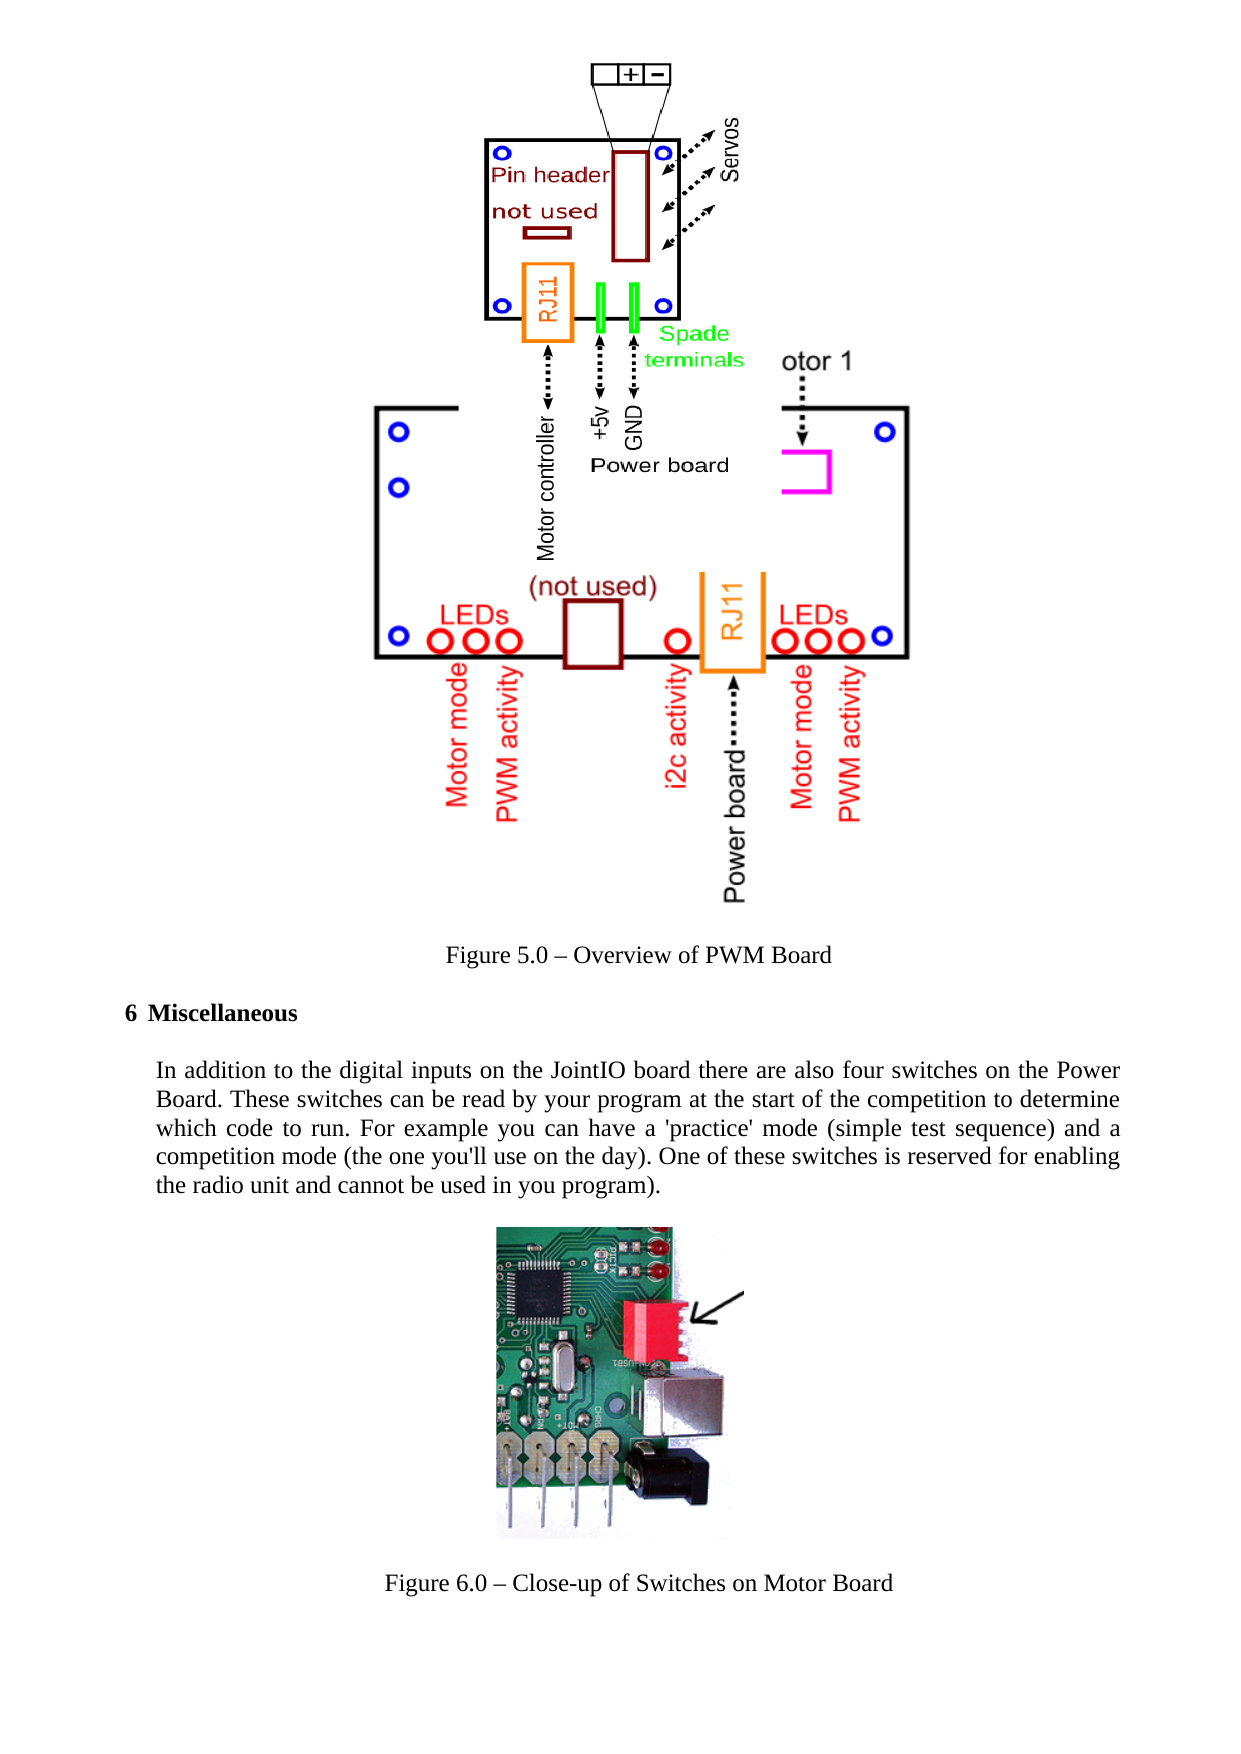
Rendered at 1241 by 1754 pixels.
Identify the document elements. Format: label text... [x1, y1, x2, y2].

text Figure 5.0 – Overview of PWM Board [156, 940, 1122, 969]
picture [496, 1227, 744, 1539]
text Figure 6.0 – Close-up of Switches on Motor Board [156, 1568, 1122, 1596]
picture [356, 56, 929, 912]
text In addition to the digital inputs on the JointIO board there are also four switches on the Power Board. These switches can be read by your program at the start of the competition to determine which code to run. For example you can have a 'practice' mode (simple test sequence) and a competition mode (the one you'll use on the day). One of these switches is reserved for enabling the radio unit and cannot be used in you program). [156, 1055, 1122, 1199]
list Miscellaneous [118, 998, 1122, 1026]
